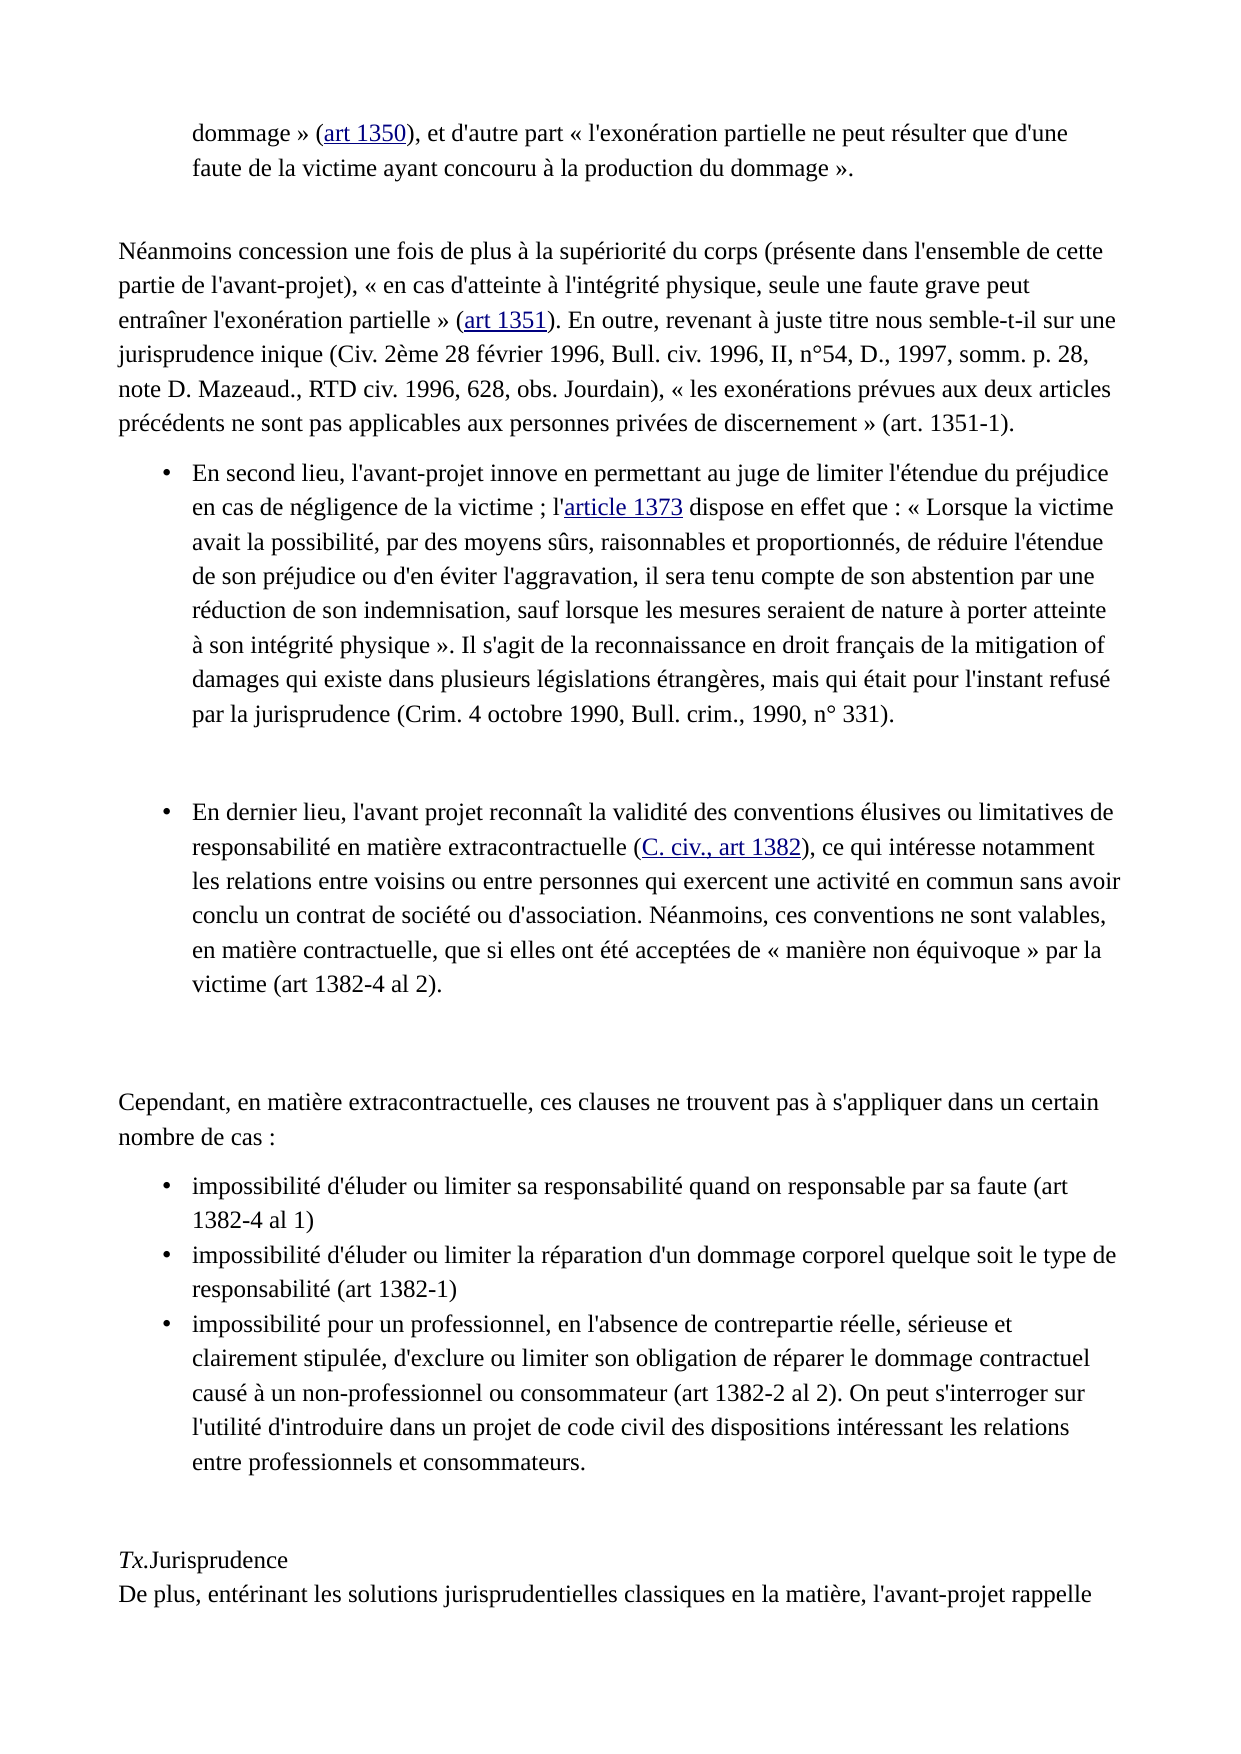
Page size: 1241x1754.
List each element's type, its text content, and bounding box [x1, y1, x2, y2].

list En dernier lieu, l'avant projet reconnaît la validité des conventions élusives ou limitatives de responsabilité en matière extracontractuelle (C. civ., art 1382), ce qui intéresse notamment les relations entre voisins ou entre personnes qui exercent une activité en commun sans avoir conclu un contrat de société ou d'association. Néanmoins, ces conventions ne sont valables, en matière contractuelle, que si elles ont été acceptées de « manière non équivoque » par la victime (art 1382-4 al 2). [162, 797, 1122, 998]
list dommage » (art 1350), et d'autre part « l'exonération partielle ne peut résulter que d'une faute de la victime ayant concouru à la production du dommage ». [162, 118, 1122, 181]
text Cependant, en matière extracontractuelle, ces clauses ne trouvent pas à s'appliquer dans un certain nombre de cas : [118, 1018, 1122, 1151]
text Néanmoins concession une fois de plus à la supériorité du corps (présente dans l'ensemble de cette partie de l'avant-projet), « en cas d'atteinte à l'intégrité physique, seule une faute grave peut entraîner l'exonération partielle » (art 1351). En outre, revenant à juste titre nous semble-t-il sur une jurisprudence inique (Civ. 2ème 28 février 1996, Bull. civ. 1996, II, n°54, D., 1997, somm. p. 28, note D. Mazeaud., RTD civ. 1996, 628, obs. Jourdain), « les exonérations prévues aux deux articles précédents ne sont pas applicables aux personnes privées de discernement » (art. 1351-1). [118, 202, 1122, 437]
list En second lieu, l'avant-projet innove en permettant au juge de limiter l'étendue du préjudice en cas de négligence de la victime ; l'article 1373 dispose en effet que : « Lorsque la victime avait la possibilité, par des moyens sûrs, raisonnables et proportionnés, de réduire l'étendue de son préjudice ou d'en éviter l'aggravation, il sera tenu compte de son abstention par une réduction de son indemnisation, sauf lorsque les mesures seraient de nature à porter atteinte à son intégrité physique ». Il s'agit de la reconnaissance en droit français de la mitigation of damages qui existe dans plusieurs législations étrangères, mais qui était pour l'instant refusé par la jurisprudence (Crim. 4 octobre 1990, Bull. crim., 1990, n° 331). [162, 458, 1122, 728]
list impossibilité d'éluder ou limiter la réparation d'un dommage corporel quelque soit le type de responsabilité (art 1382-1) [162, 1240, 1122, 1303]
list impossibilité pour un professionnel, en l'absence de contrepartie réelle, sérieuse et clairement stipulée, d'exclure ou limiter son obligation de réparer le dommage contractuel causé à un non-professionnel ou consommateur (art 1382-2 al 2). On peut s'interroger sur l'utilité d'introduire dans un projet de code civil des dispositions intéressant les relations entre professionnels et consommateurs. [162, 1309, 1122, 1476]
text Tx.Jurisprudence De plus, entérinant les solutions jurisprudentielles classiques en la matière, l'avant-projet rappelle [118, 1545, 1122, 1608]
list impossibilité d'éluder ou limiter sa responsabilité quand on responsable par sa faute (art 1382-4 al 1) [162, 1171, 1122, 1234]
